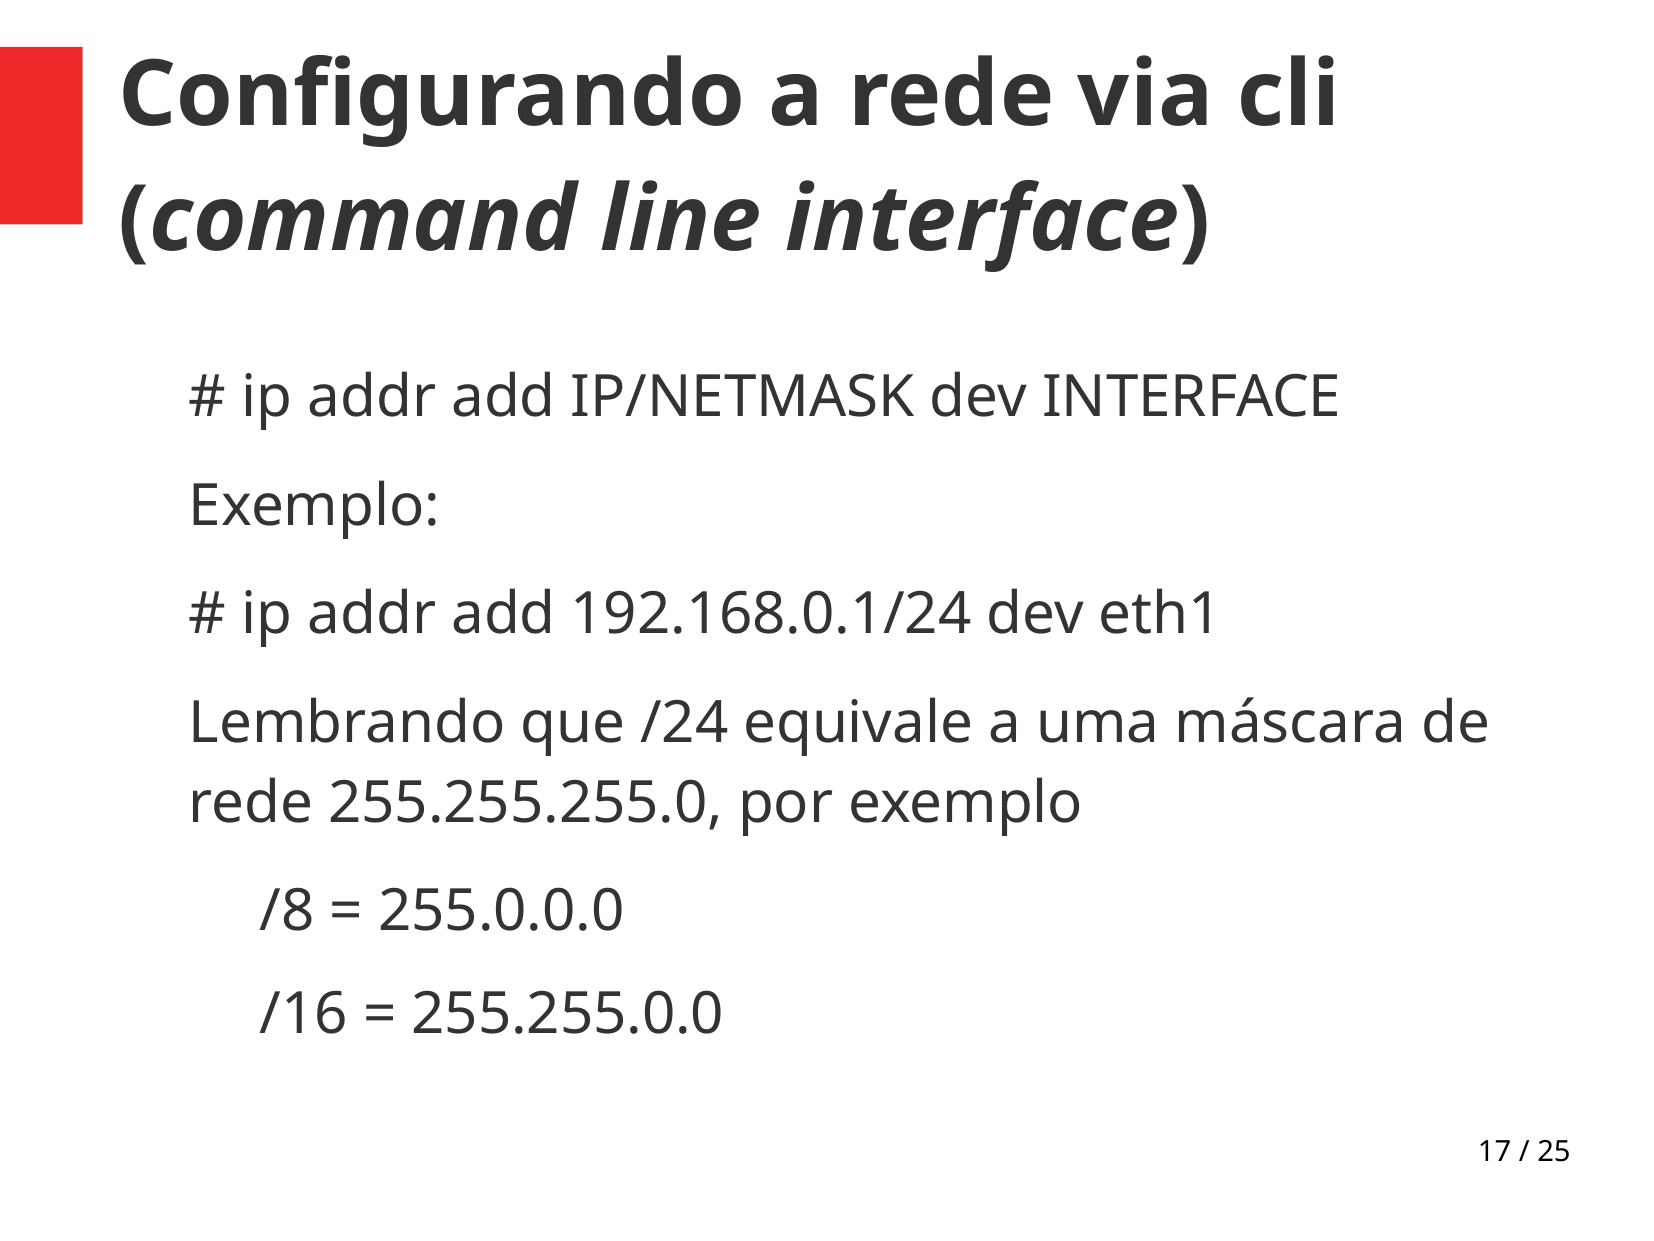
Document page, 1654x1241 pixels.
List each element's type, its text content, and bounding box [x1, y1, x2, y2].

title Configurando a rede via cli (command line interface) [118, 45, 1571, 260]
list # ip addr add IP/NETMASK dev INTERFACE Exemplo: # ip addr add 192.168.0.1/24 dev eth1 Lembrando que /24 equivale a uma máscara de rede 255.255.255.0, por exemplo /8 = 255.0.0.0 /16 = 255.255.0.0 [118, 354, 1536, 1074]
